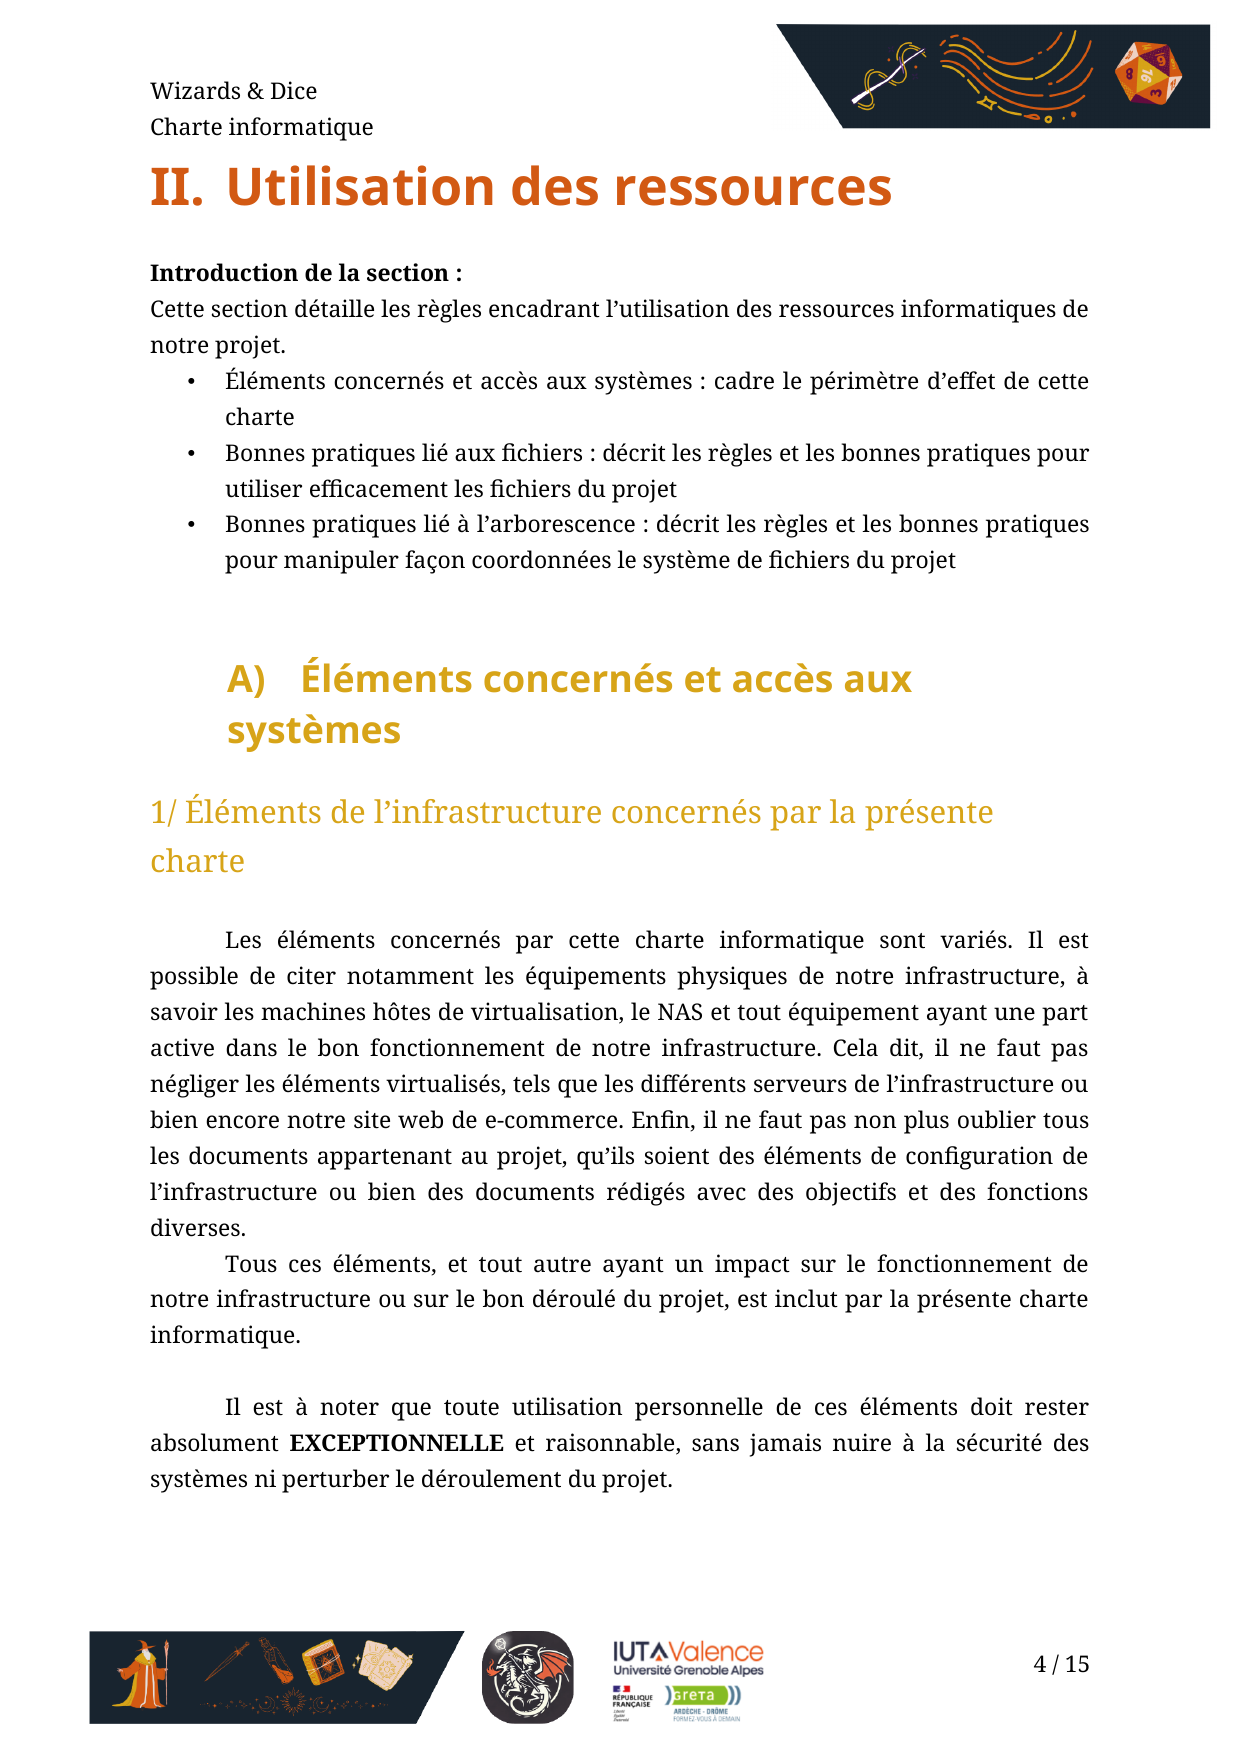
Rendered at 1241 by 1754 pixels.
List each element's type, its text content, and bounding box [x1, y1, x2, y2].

text Cette section détaille les règles encadrant l’utilisation des ressources informatiques de notre projet. [150, 293, 1090, 360]
subtitle Éléments de l’infrastructure concernés par la présente charte [150, 790, 1090, 882]
picture [771, 21, 1218, 131]
text Tous ces éléments, et tout autre ayant un impact sur le fonctionnement de notre infrastructure ou sur le bon déroulé du projet, est inclut par la présente charte informatique. [150, 1247, 1090, 1351]
picture [81, 1620, 788, 1733]
list Bonnes pratiques lié aux fichiers : décrit les règles et les bonnes pratiques pour utiliser efficacement les fichiers du projet [187, 437, 1090, 504]
text Les éléments concernés par cette charte informatique sont variés. Il est possible de citer notamment les équipements physiques de notre infrastructure, à savoir les machines hôtes de virtualisation, le NAS et tout équipement ayant une part active dans le bon fonctionnement de notre infrastructure. Cela dit, il ne faut pas négliger les éléments virtualisés, tels que les différents serveurs de l’infrastructure ou bien encore notre site web de e-commerce. Enfin, il ne faut pas non plus oublier tous les documents appartenant au projet, qu’ils soient des éléments de configuration de l’infrastructure ou bien des documents rédigés avec des objectifs et des fonctions diverses. [150, 924, 1090, 1243]
list Éléments concernés et accès aux systèmes : cadre le périmètre d’effet de cette charte [187, 365, 1090, 432]
subtitle Éléments concernés et accès aux systèmes [227, 652, 1090, 754]
subtitle Utilisation des ressources [150, 150, 1090, 221]
text Il est à noter que toute utilisation personnelle de ces éléments doit rester absolument EXCEPTIONNELLE et raisonnable, sans jamais nuire à la sécurité des systèmes ni perturber le déroulement du projet. [150, 1391, 1090, 1494]
text Introduction de la section : [150, 257, 1090, 288]
list Bonnes pratiques lié à l’arborescence : décrit les règles et les bonnes pratiques pour manipuler façon coordonnées le système de fichiers du projet [187, 508, 1090, 576]
